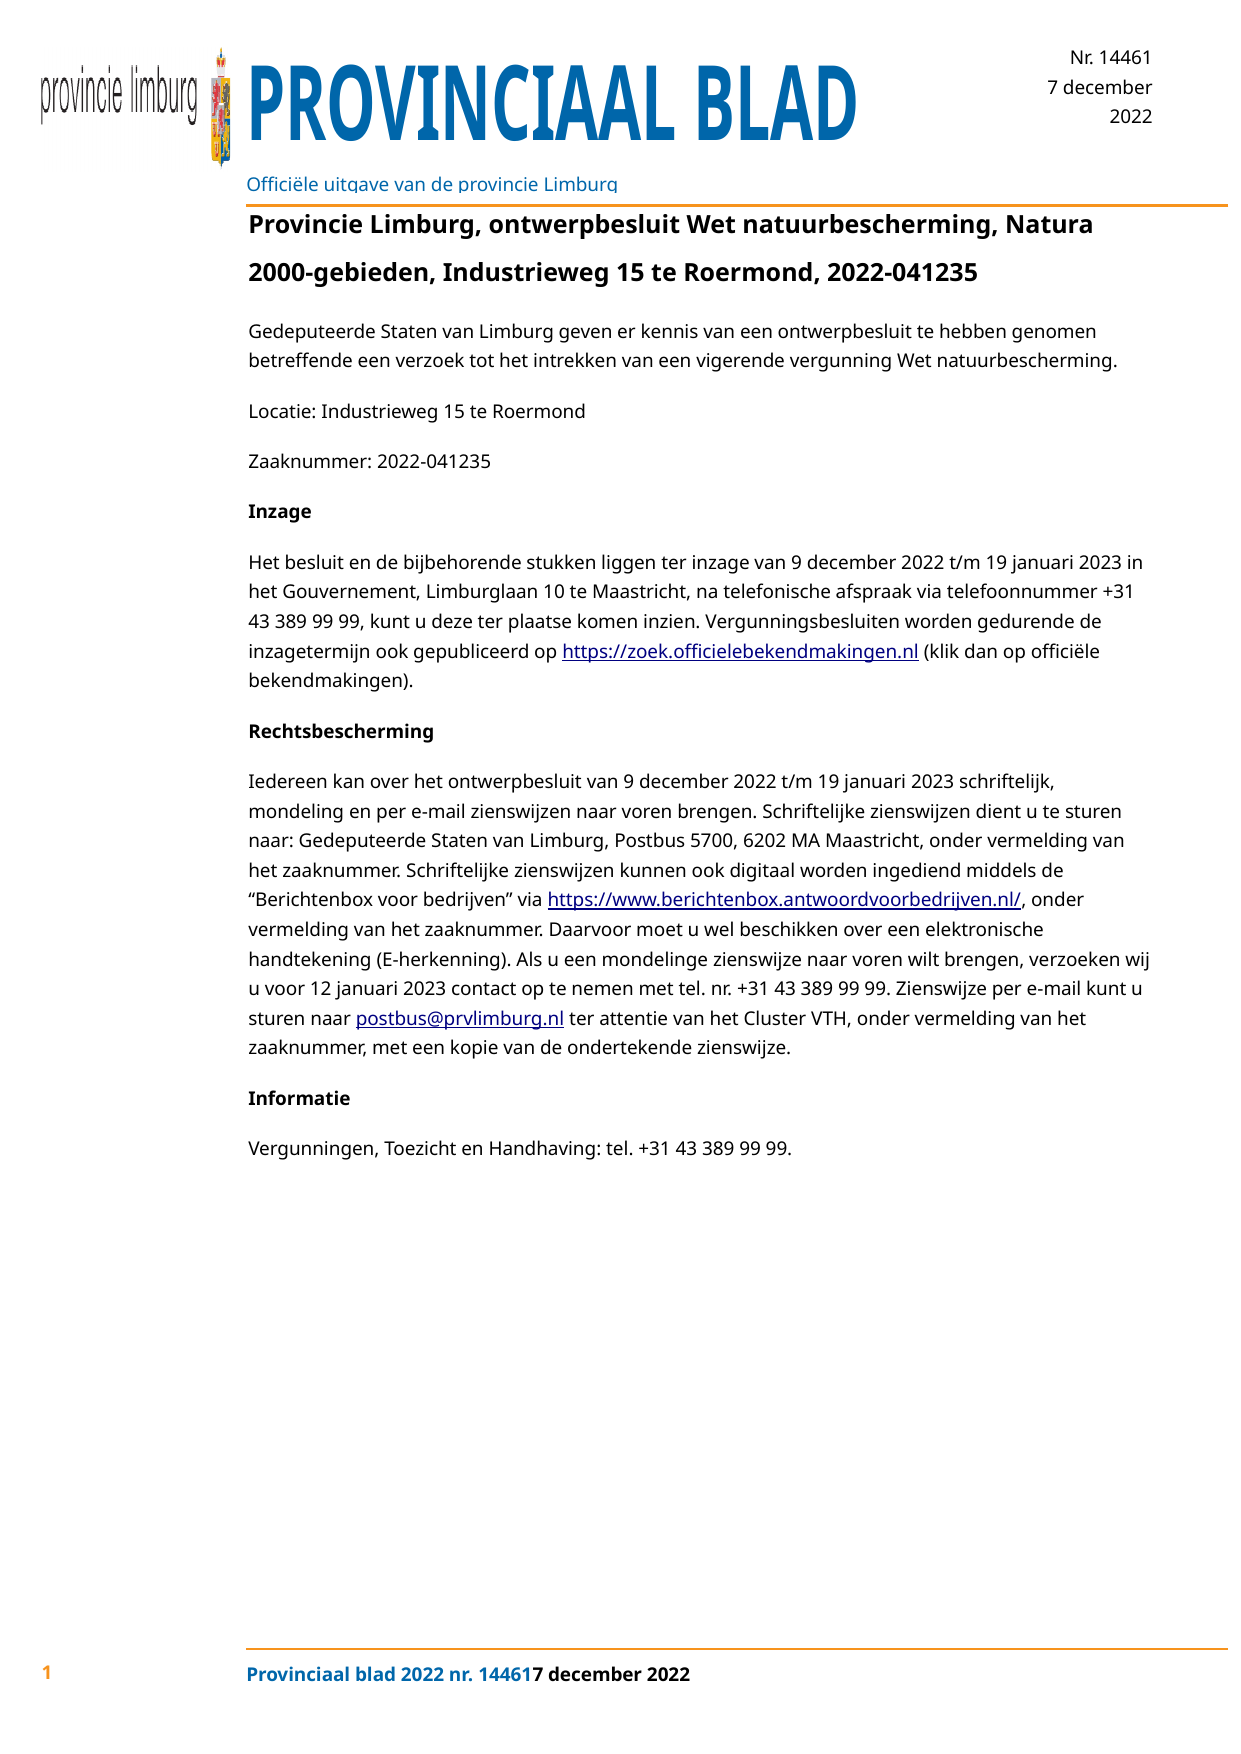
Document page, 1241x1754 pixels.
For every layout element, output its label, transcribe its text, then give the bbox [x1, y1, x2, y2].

picture [41, 47, 231, 172]
text Zaaknummer: 2022-041235 [248, 448, 1152, 474]
text Locatie: Industrieweg 15 te Roermond [248, 398, 1152, 424]
text Iedereen kan over het ontwerpbesluit van 9 december 2022 t/m 19 januari 2023 schriftelijk, mondeling en per e-mail zienswijzen naar voren brengen. Schriftelijke zienswijzen dient u te sturen naar: Gedeputeerde Staten van Limburg, Postbus 5700, 6202 MA Maastricht, onder vermelding van het zaaknummer. Schriftelijke zienswijzen kunnen ook digitaal worden ingediend middels de “Berichtenbox voor bedrijven” via https://www.berichtenbox.antwoordvoorbedrijven.nl/, onder vermelding van het zaaknummer. Daarvoor moet u wel beschikken over een elektronische handtekening (E-herkenning). Als u een mondelinge zienswijze naar voren wilt brengen, verzoeken wij u voor 12 januari 2023 contact op te nemen met tel. nr. +31 43 389 99 99. Zienswijze per e-mail kunt u sturen naar postbus@prvlimburg.nl ter attentie van het Cluster VTH, onder vermelding van het zaaknummer, met een kopie van de ondertekende zienswijze. [248, 768, 1152, 1060]
text Rechtsbescherming [248, 718, 1152, 744]
text Vergunningen, Toezicht en Handhaving: tel. +31 43 389 99 99. [248, 1135, 1152, 1161]
text Informatie [248, 1085, 1152, 1111]
text Het besluit en de bijbehorende stukken liggen ter inzage van 9 december 2022 t/m 19 januari 2023 in het Gouvernement, Limburglaan 10 te Maastricht, na telefonische afspraak via telefoonnummer +31 43 389 99 99, kunt u deze ter plaatse komen inzien. Vergunningsbesluiten worden gedurende de inzagetermijn ook gepubliceerd op https://zoek.officielebekendmakingen.nl (klik dan op officiële bekendmakingen). [248, 549, 1152, 693]
text Provincie Limburg, ontwerpbesluit Wet natuurbescherming, Natura 2000-gebieden, Industrieweg 15 te Roermond, 2022-041235 [248, 207, 1152, 288]
text Gedeputeerde Staten van Limburg geven er kennis van een ontwerpbesluit te hebben genomen betreffende een verzoek tot het intrekken van een vigerende vergunning Wet natuurbescherming. [248, 318, 1152, 373]
text Inzage [248, 499, 1152, 524]
